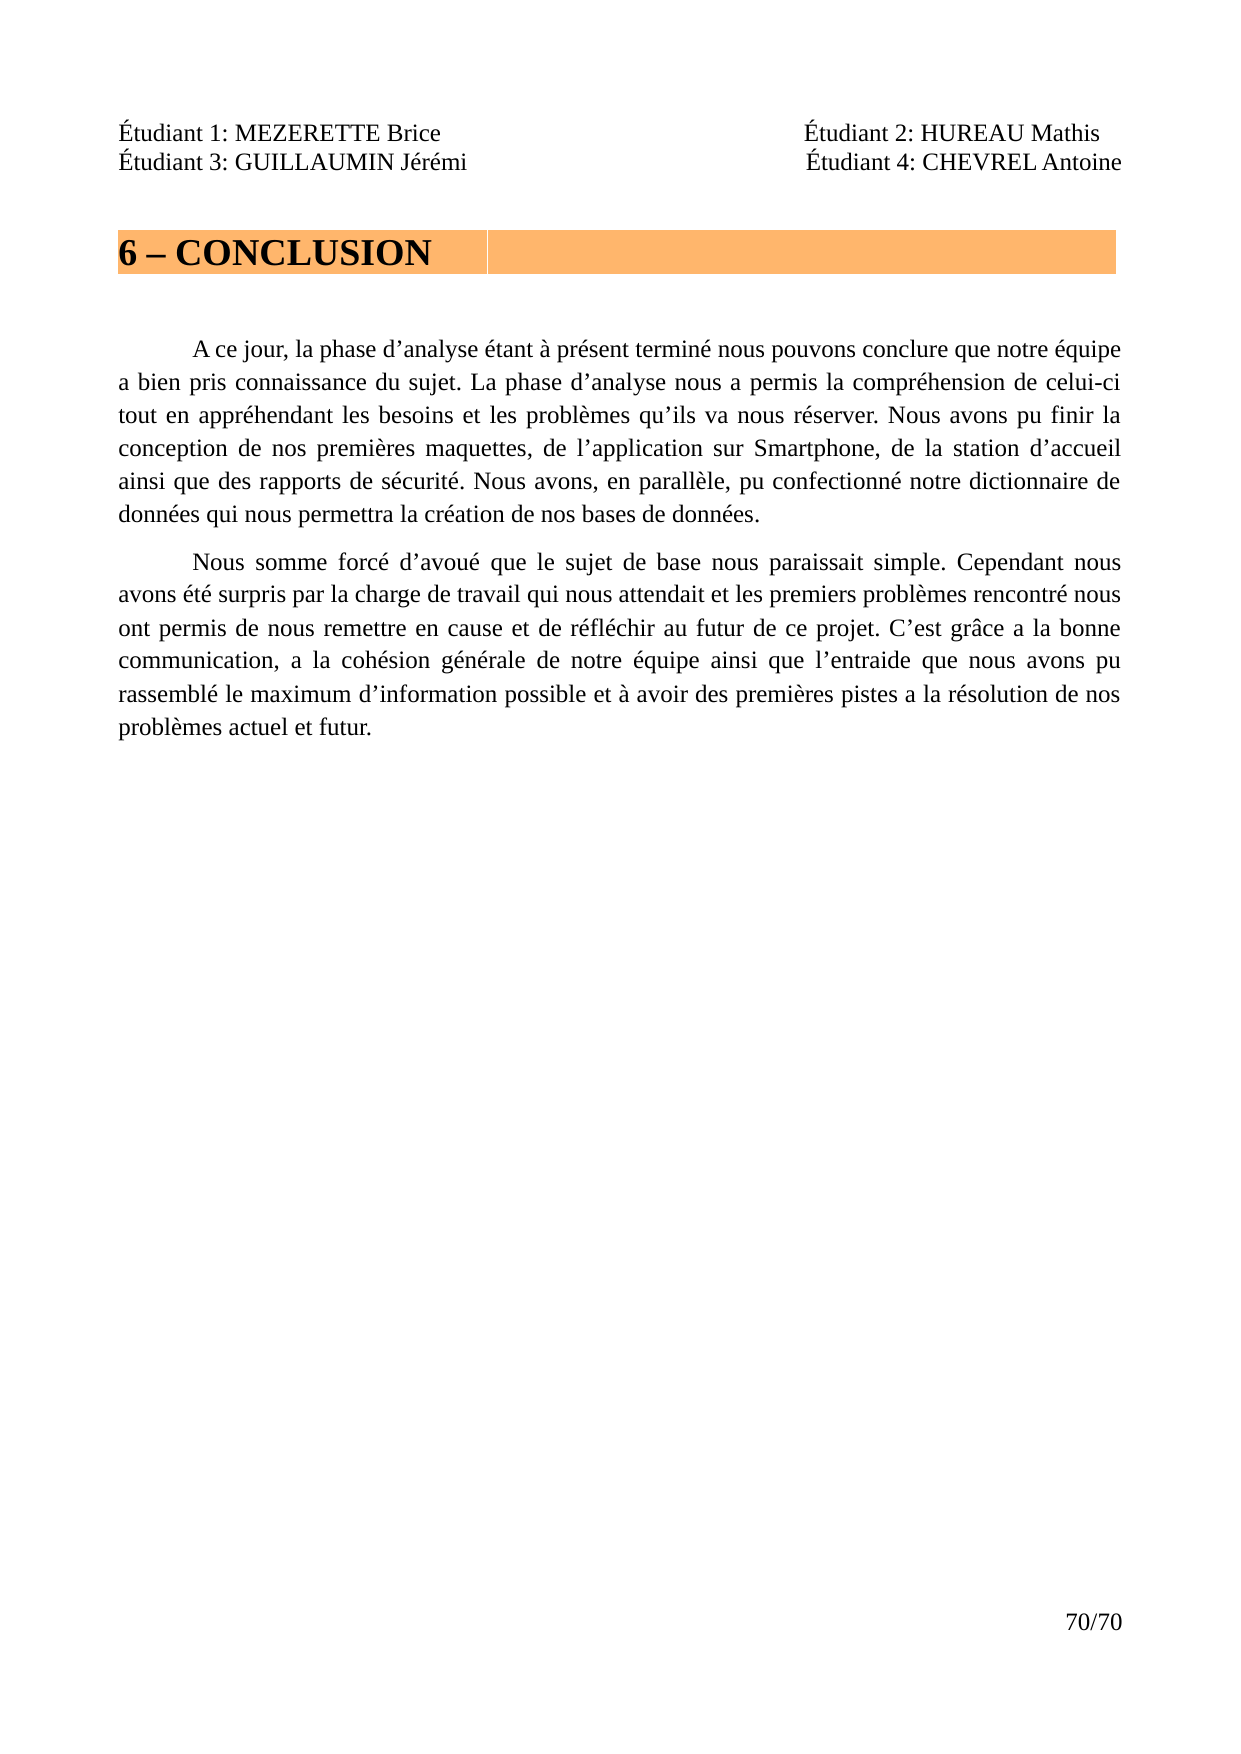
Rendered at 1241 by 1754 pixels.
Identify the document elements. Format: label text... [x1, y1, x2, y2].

text A ce jour, la phase d’analyse étant à présent terminé nous pouvons conclure que notre équipe a bien pris connaissance du sujet. La phase d’analyse nous a permis la compréhension de celui-ci tout en appréhendant les besoins et les problèmes qu’ils va nous réserver. Nous avons pu finir la conception de nos premières maquettes, de l’application sur Smartphone, de la station d’accueil ainsi que des rapports de sécurité. Nous avons, en parallèle, pu confectionné notre dictionnaire de données qui nous permettra la création de nos bases de données. [118, 334, 1122, 528]
text Nous somme forcé d’avoué que le sujet de base nous paraissait simple. Cependant nous avons été surpris par la charge de travail qui nous attendait et les premiers problèmes rencontré nous ont permis de nous remettre en cause et de réfléchir au futur de ce projet. C’est grâce a la bonne communication, a la cohésion générale de notre équipe ainsi que l’entraide que nous avons pu rassemblé le maximum d’information possible et à avoir des premières pistes a la résolution de nos problèmes actuel et futur. [118, 547, 1122, 740]
subtitle 6 – CONCLUSION [118, 230, 1122, 274]
